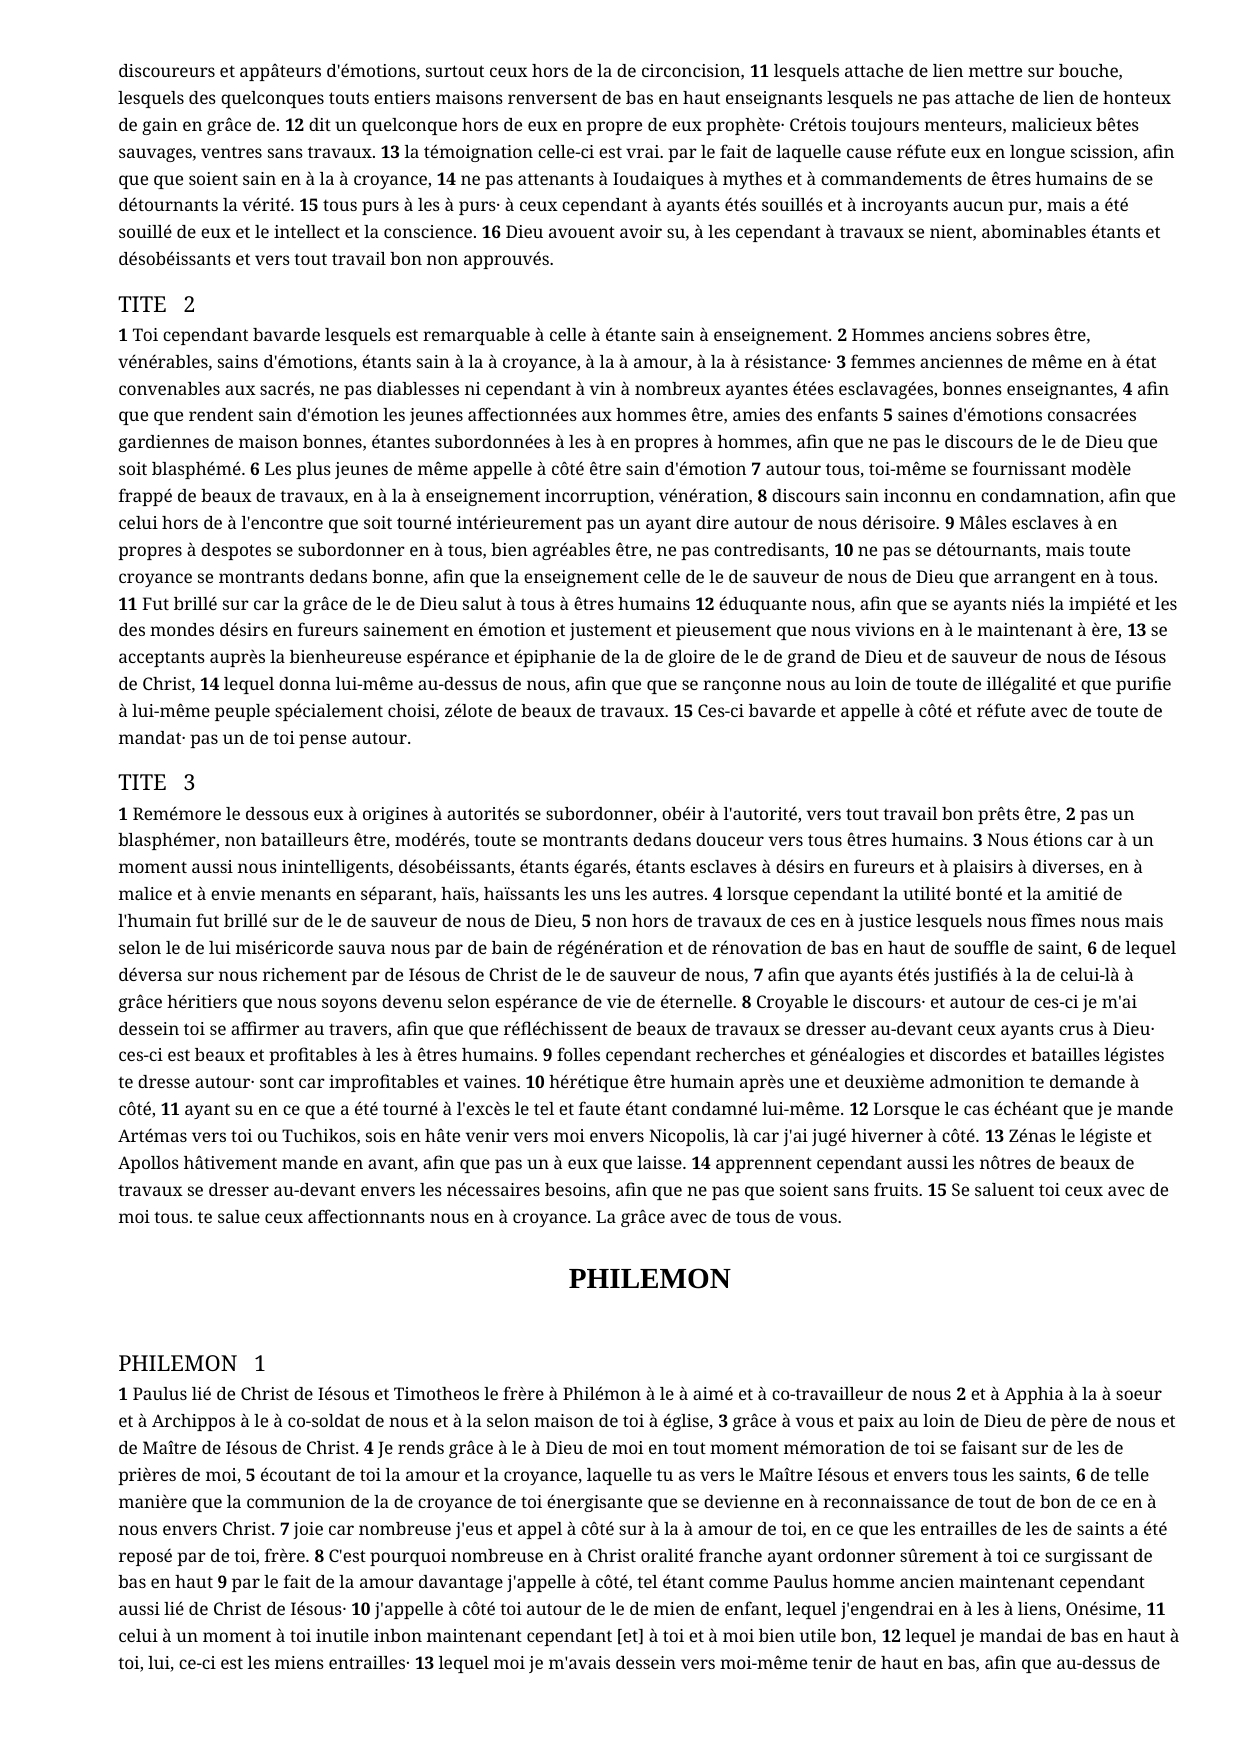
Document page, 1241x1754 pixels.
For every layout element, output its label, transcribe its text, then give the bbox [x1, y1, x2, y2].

text 1 Paulus lié de Christ de Iésous et Timotheos le frère à Philémon à le à aimé et à co-travailleur de nous 2 et à Apphia à la à soeur et à Archippos à le à co-soldat de nous et à la selon maison de toi à église, 3 grâce à vous et paix au loin de Dieu de père de nous et de Maître de Iésous de Christ. 4 Je rends grâce à le à Dieu de moi en tout moment mémoration de toi se faisant sur de les de prières de moi, 5 écoutant de toi la amour et la croyance, laquelle tu as vers le Maître Iésous et envers tous les saints, 6 de telle manière que la communion de la de croyance de toi énergisante que se devienne en à reconnaissance de tout de bon de ce en à nous envers Christ. 7 joie car nombreuse j'eus et appel à côté sur à la à amour de toi, en ce que les entrailles de les de saints a été reposé par de toi, frère. 8 C'est pourquoi nombreuse en à Christ oralité franche ayant ordonner sûrement à toi ce surgissant de bas en haut 9 par le fait de la amour davantage j'appelle à côté, tel étant comme Paulus homme ancien maintenant cependant aussi lié de Christ de Iésous· 10 j'appelle à côté toi autour de le de mien de enfant, lequel j'engendrai en à les à liens, Onésime, 11 celui à un moment à toi inutile inbon maintenant cependant [et] à toi et à moi bien utile bon, 12 lequel je mandai de bas en haut à toi, lui, ce-ci est les miens entrailles· 13 lequel moi je m'avais dessein vers moi-même tenir de haut en bas, afin que au-dessus de [118, 1382, 1181, 1674]
text PHILEMON 1 [118, 1348, 1181, 1378]
text TITE 3 [118, 767, 1181, 797]
text discoureurs et appâteurs d'émotions, surtout ceux hors de la de circoncision, 11 lesquels attache de lien mettre sur bouche, lesquels des quelconques touts entiers maisons renversent de bas en haut enseignants lesquels ne pas attache de lien de honteux de gain en grâce de. 12 dit un quelconque hors de eux en propre de eux prophète· Crétois toujours menteurs, malicieux bêtes sauvages, ventres sans travaux. 13 la témoignation celle-ci est vrai. par le fait de laquelle cause réfute eux en longue scission, afin que que soient sain en à la à croyance, 14 ne pas attenants à Ioudaiques à mythes et à commandements de êtres humains de se détournants la vérité. 15 tous purs à les à purs· à ceux cependant à ayants étés souillés et à incroyants aucun pur, mais a été souillé de eux et le intellect et la conscience. 16 Dieu avouent avoir su, à les cependant à travaux se nient, abominables étants et désobéissants et vers tout travail bon non approuvés. [118, 59, 1181, 271]
text 1 Toi cependant bavarde lesquels est remarquable à celle à étante sain à enseignement. 2 Hommes anciens sobres être, vénérables, sains d'émotions, étants sain à la à croyance, à la à amour, à la à résistance· 3 femmes anciennes de même en à état convenables aux sacrés, ne pas diablesses ni cependant à vin à nombreux ayantes étées esclavagées, bonnes enseignantes, 4 afin que que rendent sain d'émotion les jeunes affectionnées aux hommes être, amies des enfants 5 saines d'émotions consacrées gardiennes de maison bonnes, étantes subordonnées à les à en propres à hommes, afin que ne pas le discours de le de Dieu que soit blasphémé. 6 Les plus jeunes de même appelle à côté être sain d'émotion 7 autour tous, toi-même se fournissant modèle frappé de beaux de travaux, en à la à enseignement incorruption, vénération, 8 discours sain inconnu en condamnation, afin que celui hors de à l'encontre que soit tourné intérieurement pas un ayant dire autour de nous dérisoire. 9 Mâles esclaves à en propres à despotes se subordonner en à tous, bien agréables être, ne pas contredisants, 10 ne pas se détournants, mais toute croyance se montrants dedans bonne, afin que la enseignement celle de le de sauveur de nous de Dieu que arrangent en à tous. 11 Fut brillé sur car la grâce de le de Dieu salut à tous à êtres humains 12 éduquante nous, afin que se ayants niés la impiété et les des mondes désirs en fureurs sainement en émotion et justement et pieusement que nous vivions en à le maintenant à ère, 13 se acceptants auprès la bienheureuse espérance et épiphanie de la de gloire de le de grand de Dieu et de sauveur de nous de Iésous de Christ, 14 lequel donna lui-même au-dessus de nous, afin que que se rançonne nous au loin de toute de illégalité et que purifie à lui-même peuple spécialement choisi, zélote de beaux de travaux. 15 Ces-ci bavarde et appelle à côté et réfute avec de toute de mandat· pas un de toi pense autour. [118, 323, 1181, 749]
subtitle PHILEMON [118, 1261, 1181, 1294]
text 1 Remémore le dessous eux à origines à autorités se subordonner, obéir à l'autorité, vers tout travail bon prêts être, 2 pas un blasphémer, non batailleurs être, modérés, toute se montrants dedans douceur vers tous êtres humains. 3 Nous étions car à un moment aussi nous inintelligents, désobéissants, étants égarés, étants esclaves à désirs en fureurs et à plaisirs à diverses, en à malice et à envie menants en séparant, haïs, haïssants les uns les autres. 4 lorsque cependant la utilité bonté et la amitié de l'humain fut brillé sur de le de sauveur de nous de Dieu, 5 non hors de travaux de ces en à justice lesquels nous fîmes nous mais selon le de lui miséricorde sauva nous par de bain de régénération et de rénovation de bas en haut de souffle de saint, 6 de lequel déversa sur nous richement par de Iésous de Christ de le de sauveur de nous, 7 afin que ayants étés justifiés à la de celui-là à grâce héritiers que nous soyons devenu selon espérance de vie de éternelle. 8 Croyable le discours· et autour de ces-ci je m'ai dessein toi se affirmer au travers, afin que que réfléchissent de beaux de travaux se dresser au-devant ceux ayants crus à Dieu· ces-ci est beaux et profitables à les à êtres humains. 9 folles cependant recherches et généalogies et discordes et batailles légistes te dresse autour· sont car improfitables et vaines. 10 hérétique être humain après une et deuxième admonition te demande à côté, 11 ayant su en ce que a été tourné à l'excès le tel et faute étant condamné lui-même. 12 Lorsque le cas échéant que je mande Artémas vers toi ou Tuchikos, sois en hâte venir vers moi envers Nicopolis, là car j'ai jugé hiverner à côté. 13 Zénas le légiste et Apollos hâtivement mande en avant, afin que pas un à eux que laisse. 14 apprennent cependant aussi les nôtres de beaux de travaux se dresser au-devant envers les nécessaires besoins, afin que ne pas que soient sans fruits. 15 Se saluent toi ceux avec de moi tous. te salue ceux affectionnants nous en à croyance. La grâce avec de tous de vous. [118, 802, 1181, 1228]
text TITE 2 [118, 289, 1181, 318]
